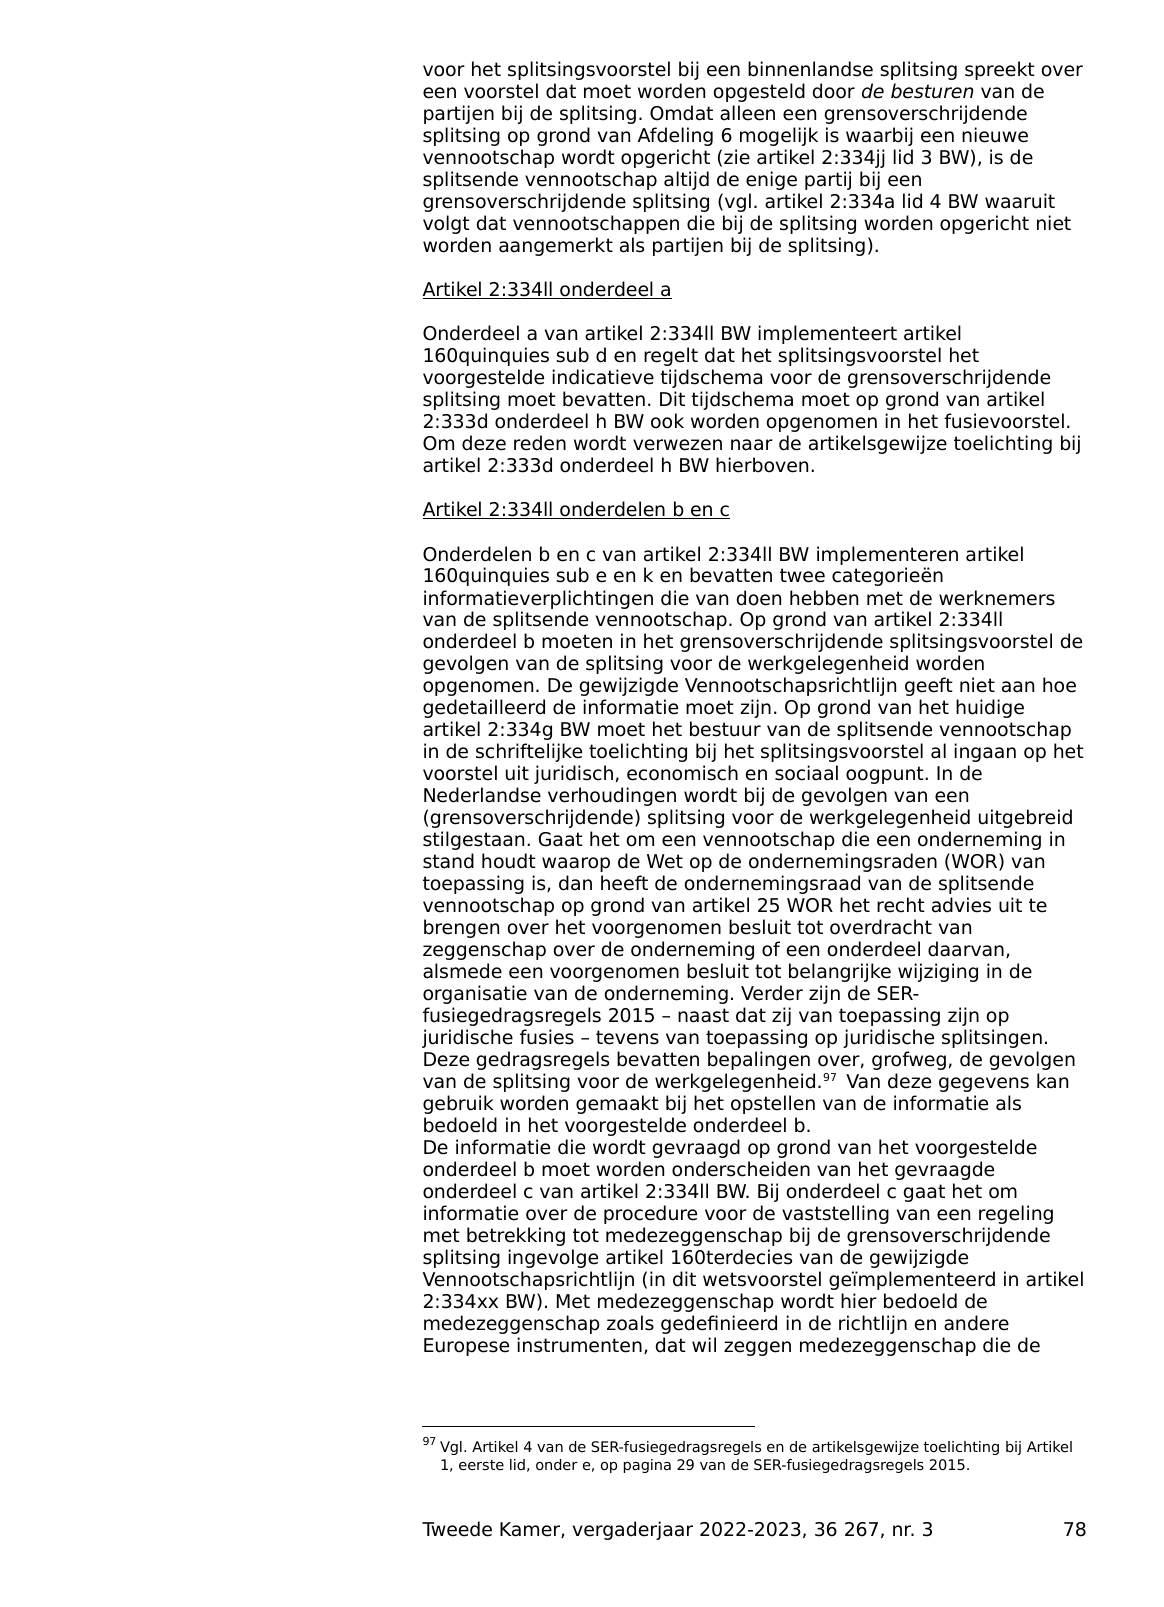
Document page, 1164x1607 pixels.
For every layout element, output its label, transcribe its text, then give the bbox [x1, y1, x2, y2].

text Vgl. Artikel 4 van de SER-fusiegedragsregels en de artikelsgewijze toelichting bij Artikel 1, eerste lid, onder e, op pagina 29 van de SER-fusiegedragsregels 2015. [422, 1435, 1087, 1474]
text voor het splitsingsvoorstel bij een binnenlandse splitsing spreekt over een voorstel dat moet worden opgesteld door de besturen van de partijen bij de splitsing. Omdat alleen een grensoverschrijdende splitsing op grond van Afdeling 6 mogelijk is waarbij een nieuwe vennootschap wordt opgericht (zie artikel 2:334jj lid 3 BW), is de splitsende vennootschap altijd de enige partij bij een grensoverschrijdende splitsing (vgl. artikel 2:334a lid 4 BW waaruit volgt dat vennootschappen die bij de splitsing worden opgericht niet worden aangemerkt als partijen bij de splitsing). [422, 59, 1087, 257]
text Onderdeel a van artikel 2:334ll BW implementeert artikel 160quinquies sub d en regelt dat het splitsingsvoorstel het voorgestelde indicatieve tijdschema voor de grensoverschrijdende splitsing moet bevatten. Dit tijdschema moet op grond van artikel 2:333d onderdeel h BW ook worden opgenomen in het fusievoorstel. Om deze reden wordt verwezen naar de artikelsgewijze toelichting bij artikel 2:333d onderdeel h BW hierboven. [422, 323, 1087, 477]
text De informatie die wordt gevraagd op grond van het voorgestelde onderdeel b moet worden onderscheiden van het gevraagde onderdeel c van artikel 2:334ll BW. Bij onderdeel c gaat het om informatie over de procedure voor de vaststelling van een regeling met betrekking tot medezeggenschap bij de grensoverschrijdende splitsing ingevolge artikel 160terdecies van de gewijzigde Vennootschapsrichtlijn (in dit wetsvoorstel geïmplementeerd in artikel 2:334xx BW). Met medezeggenschap wordt hier bedoeld de medezeggenschap zoals gedefinieerd in de richtlijn en andere Europese instrumenten, dat wil zeggen medezeggenschap die de [422, 1137, 1087, 1357]
text Onderdelen b en c van artikel 2:334ll BW implementeren artikel 160quinquies sub e en k en bevatten twee categorieën informatieverplichtingen die van doen hebben met de werknemers van de splitsende vennootschap. Op grond van artikel 2:334ll onderdeel b moeten in het grensoverschrijdende splitsingsvoorstel de gevolgen van de splitsing voor de werkgelegenheid worden opgenomen. De gewijzigde Vennootschapsrichtlijn geeft niet aan hoe gedetailleerd de informatie moet zijn. Op grond van het huidige artikel 2:334g BW moet het bestuur van de splitsende vennootschap in de schriftelijke toelichting bij het splitsingsvoorstel al ingaan op het voorstel uit juridisch, economisch en sociaal oogpunt. In de Nederlandse verhoudingen wordt bij de gevolgen van een (grensoverschrijdende) splitsing voor de werkgelegenheid uitgebreid stilgestaan. Gaat het om een vennootschap die een onderneming in stand houdt waarop de Wet op de ondernemingsraden (WOR) van toepassing is, dan heeft de ondernemingsraad van de splitsende vennootschap op grond van artikel 25 WOR het recht advies uit te brengen over het voorgenomen besluit tot overdracht van zeggenschap over de onderneming of een onderdeel daarvan, alsmede een voorgenomen besluit tot belangrijke wijziging in de organisatie van de onderneming. Verder zijn de SER-fusiegedragsregels 2015 – naast dat zij van toepassing zijn op juridische fusies – tevens van toepassing op juridische splitsingen. Deze gedragsregels bevatten bepalingen over, grofweg, de gevolgen van de splitsing voor de werkgelegenheid. Van deze gegevens kan gebruik worden gemaakt bij het opstellen van de informatie als bedoeld in het voorgestelde onderdeel b. [422, 543, 1087, 1137]
subtitle Artikel 2:334ll onderdeel a [422, 279, 1087, 301]
subtitle Artikel 2:334ll onderdelen b en c [422, 499, 1087, 521]
